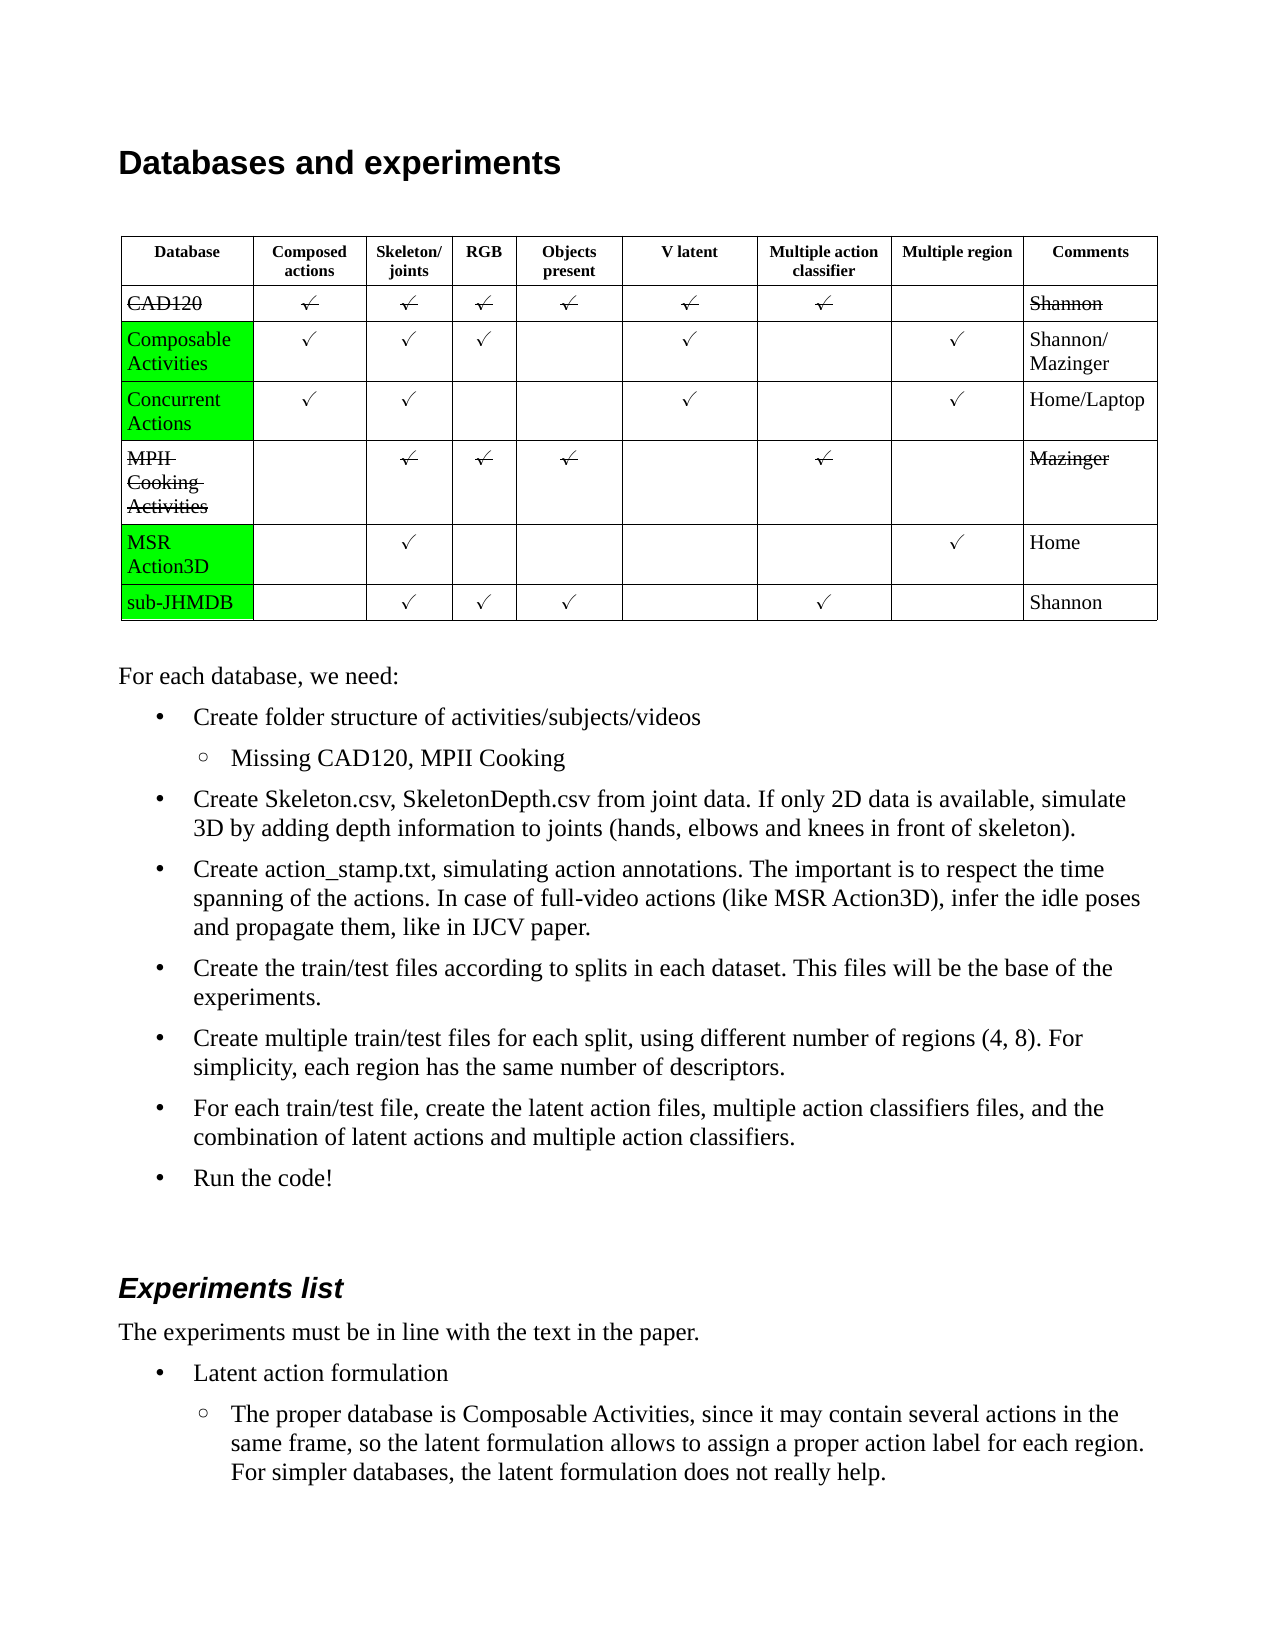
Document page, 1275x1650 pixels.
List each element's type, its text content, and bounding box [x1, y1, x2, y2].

list Create folder structure of activities/subjects/videos [156, 702, 1157, 731]
table_cell ✓ [367, 322, 452, 381]
list Create multiple train/test files for each split, using different number of regions (4, 8). For simplicity, each region has the same number of descriptors. [156, 1023, 1157, 1081]
table_cell ✓ [758, 441, 891, 524]
table_header Multiple region [892, 237, 1023, 285]
table_cell Shannon [1024, 286, 1157, 321]
table_cell [758, 382, 891, 440]
table_cell ✓ [623, 382, 757, 440]
table_cell ✓ [453, 441, 516, 524]
table_cell ✓ [758, 585, 891, 619]
table_header V latent [623, 237, 757, 285]
table_header Multiple action classifier [758, 237, 891, 285]
table_header Composed actions [254, 237, 366, 285]
table_cell sub-JHMDB [122, 585, 253, 619]
table_cell [892, 585, 1023, 619]
table_cell [254, 525, 366, 584]
table_cell [254, 585, 366, 619]
table_cell ✓ [367, 441, 452, 524]
table_cell [623, 585, 757, 619]
table_cell ✓ [623, 286, 757, 321]
table_header Skeleton/ joints [367, 237, 452, 285]
list Missing CAD120, MPII Cooking [193, 743, 1157, 772]
table_cell ✓ [367, 525, 452, 584]
table_cell MSR Action3D [122, 525, 253, 584]
table_cell ✓ [758, 286, 891, 321]
list For each train/test file, create the latent action files, multiple action classifiers files, and the combination of latent actions and multiple action classifiers. [156, 1093, 1157, 1151]
table_cell MPII Cooking Activities [122, 441, 253, 524]
table_cell [453, 525, 516, 584]
list The proper database is Composable Activities, since it may contain several actions in the same frame, so the latent formulation allows to assign a proper action label for each region. For simpler databases, the latent formulation does not really help. [193, 1399, 1157, 1486]
table_cell ✓ [254, 286, 366, 321]
table_cell ✓ [517, 286, 622, 321]
table_cell ✓ [892, 322, 1023, 381]
text For each database, we need: [118, 661, 1157, 689]
table_cell [623, 525, 757, 584]
table_header Comments [1024, 237, 1157, 285]
list Create Skeleton.csv, SkeletonDepth.csv from joint data. If only 2D data is available, simulate 3D by adding depth information to joints (hands, elbows and knees in front of skeleton). [156, 784, 1157, 842]
table_header RGB [453, 237, 516, 285]
table_cell Shannon [1024, 585, 1157, 619]
table_cell ✓ [517, 585, 622, 619]
list Create the train/test files according to splits in each dataset. This files will be the base of the experiments. [156, 953, 1157, 1011]
table_cell [892, 286, 1023, 321]
table_cell [892, 441, 1023, 524]
table_header Database [122, 237, 253, 285]
table_cell ✓ [453, 585, 516, 619]
table_cell ✓ [254, 382, 366, 440]
table_cell [758, 322, 891, 381]
table_cell [453, 382, 516, 440]
table_cell ✓ [367, 382, 452, 440]
table_cell [623, 441, 757, 524]
subtitle Experiments list [118, 1271, 1157, 1304]
table_cell ✓ [517, 441, 622, 524]
table_cell Shannon/Mazinger [1024, 322, 1157, 381]
list Latent action formulation [156, 1358, 1157, 1387]
table_cell ✓ [367, 286, 452, 321]
table_cell [517, 322, 622, 381]
table_cell ✓ [453, 322, 516, 381]
table_cell ✓ [623, 322, 757, 381]
table_cell Composable Activities [122, 322, 253, 381]
table_cell [758, 525, 891, 584]
table_cell [517, 525, 622, 584]
list Run the code! [156, 1163, 1157, 1192]
table_cell ✓ [892, 525, 1023, 584]
table_header Objects present [517, 237, 622, 285]
table_cell ✓ [453, 286, 516, 321]
table_cell ✓ [367, 585, 452, 619]
table_cell Concurrent Actions [122, 382, 253, 440]
table_cell CAD120 [122, 286, 253, 321]
table_cell Home/Laptop [1024, 382, 1157, 440]
table_cell ✓ [892, 382, 1023, 440]
subtitle Databases and experiments [118, 143, 1157, 182]
table_cell [517, 382, 622, 440]
table_cell Mazinger [1024, 441, 1157, 524]
table_cell Home [1024, 525, 1157, 584]
table_cell ✓ [254, 322, 366, 381]
text The experiments must be in line with the text in the paper. [118, 1317, 1157, 1346]
list Create action_stamp.txt, simulating action annotations. The important is to respect the time spanning of the actions. In case of full-video actions (like MSR Action3D), infer the idle poses and propagate them, like in IJCV paper. [156, 854, 1157, 941]
table_cell [254, 441, 366, 524]
